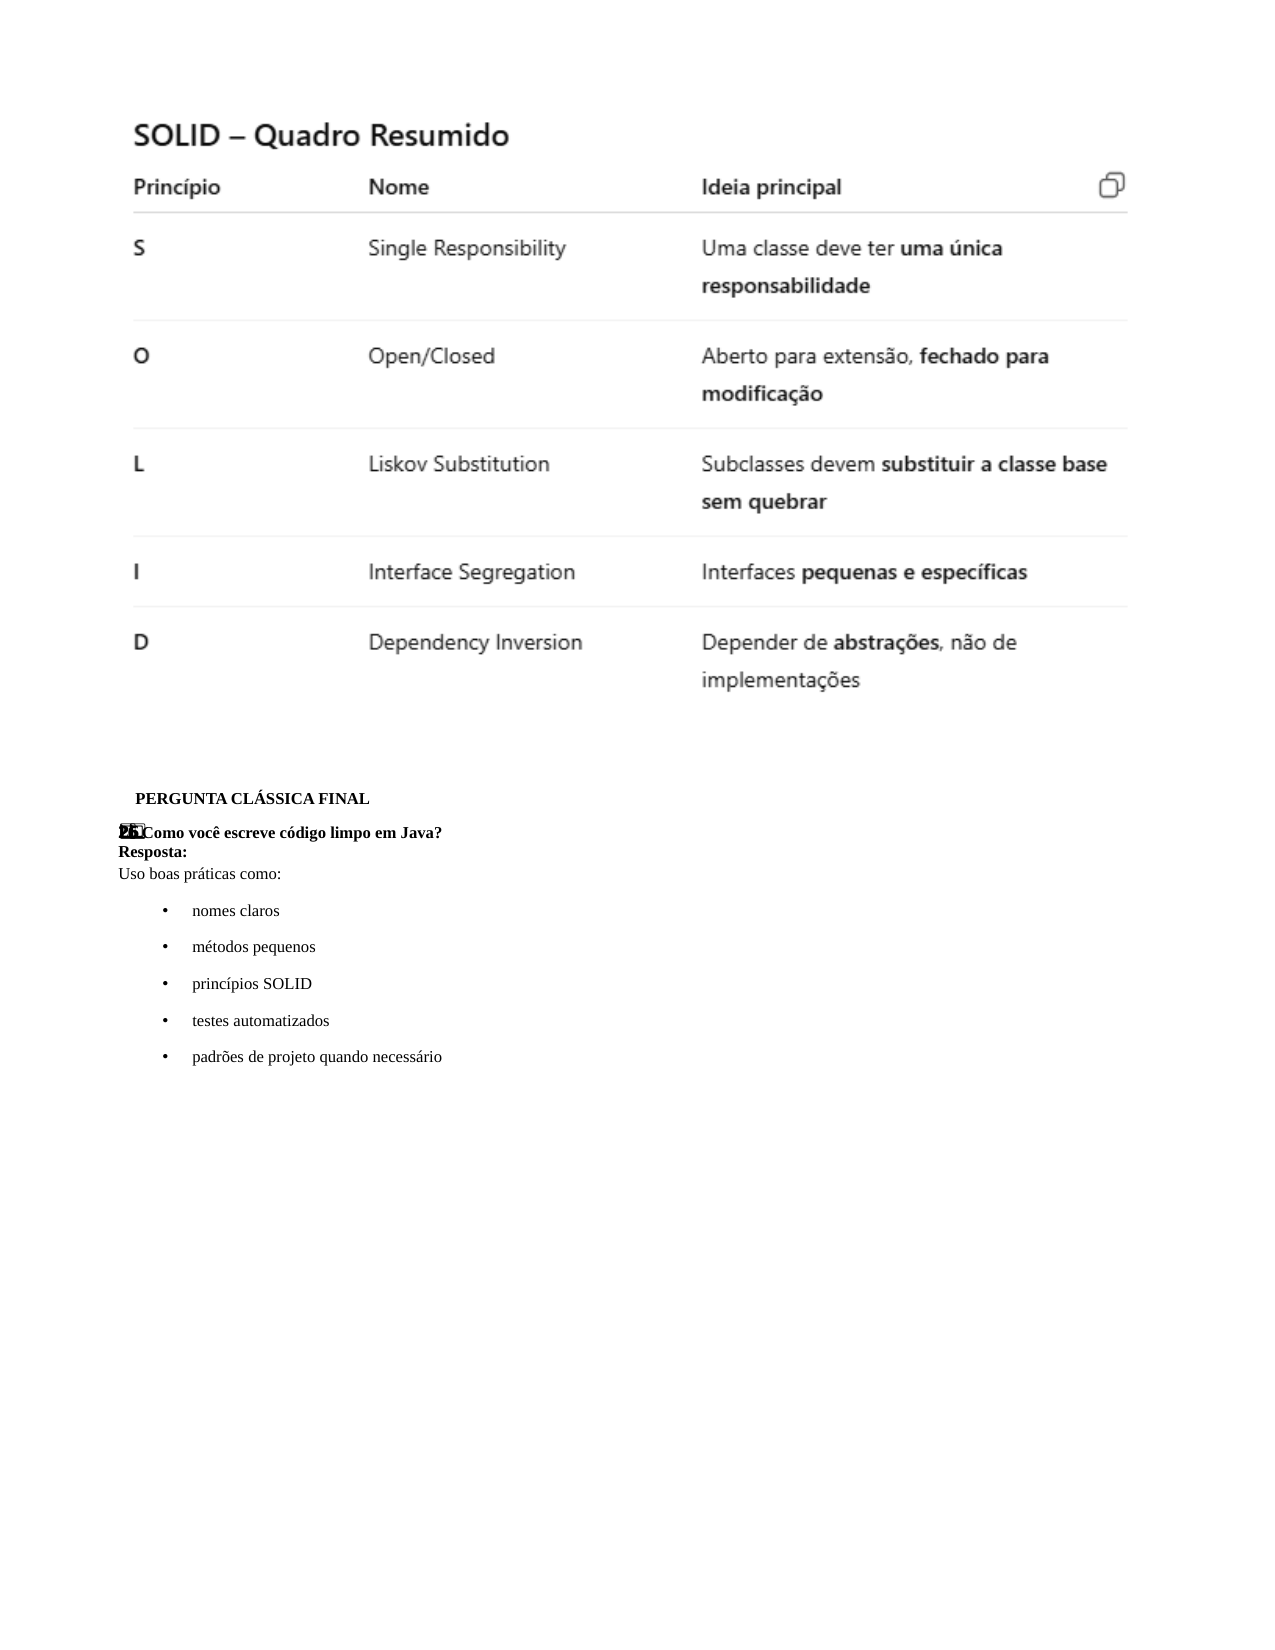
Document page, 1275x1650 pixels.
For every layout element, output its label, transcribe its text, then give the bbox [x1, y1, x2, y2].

subtitle 2️⃣6️⃣ Como você escreve código limpo em Java? [118, 823, 1157, 842]
list princípios SOLID [162, 974, 1157, 993]
text Resposta: Uso boas práticas como: [118, 842, 1157, 883]
list nomes claros [162, 901, 1157, 920]
list testes automatizados [162, 1011, 1157, 1030]
subtitle 🎯 PERGUNTA CLÁSSICA FINAL [118, 789, 1157, 808]
list padrões de projeto quando necessário [162, 1047, 1157, 1067]
list métodos pequenos [162, 937, 1157, 957]
